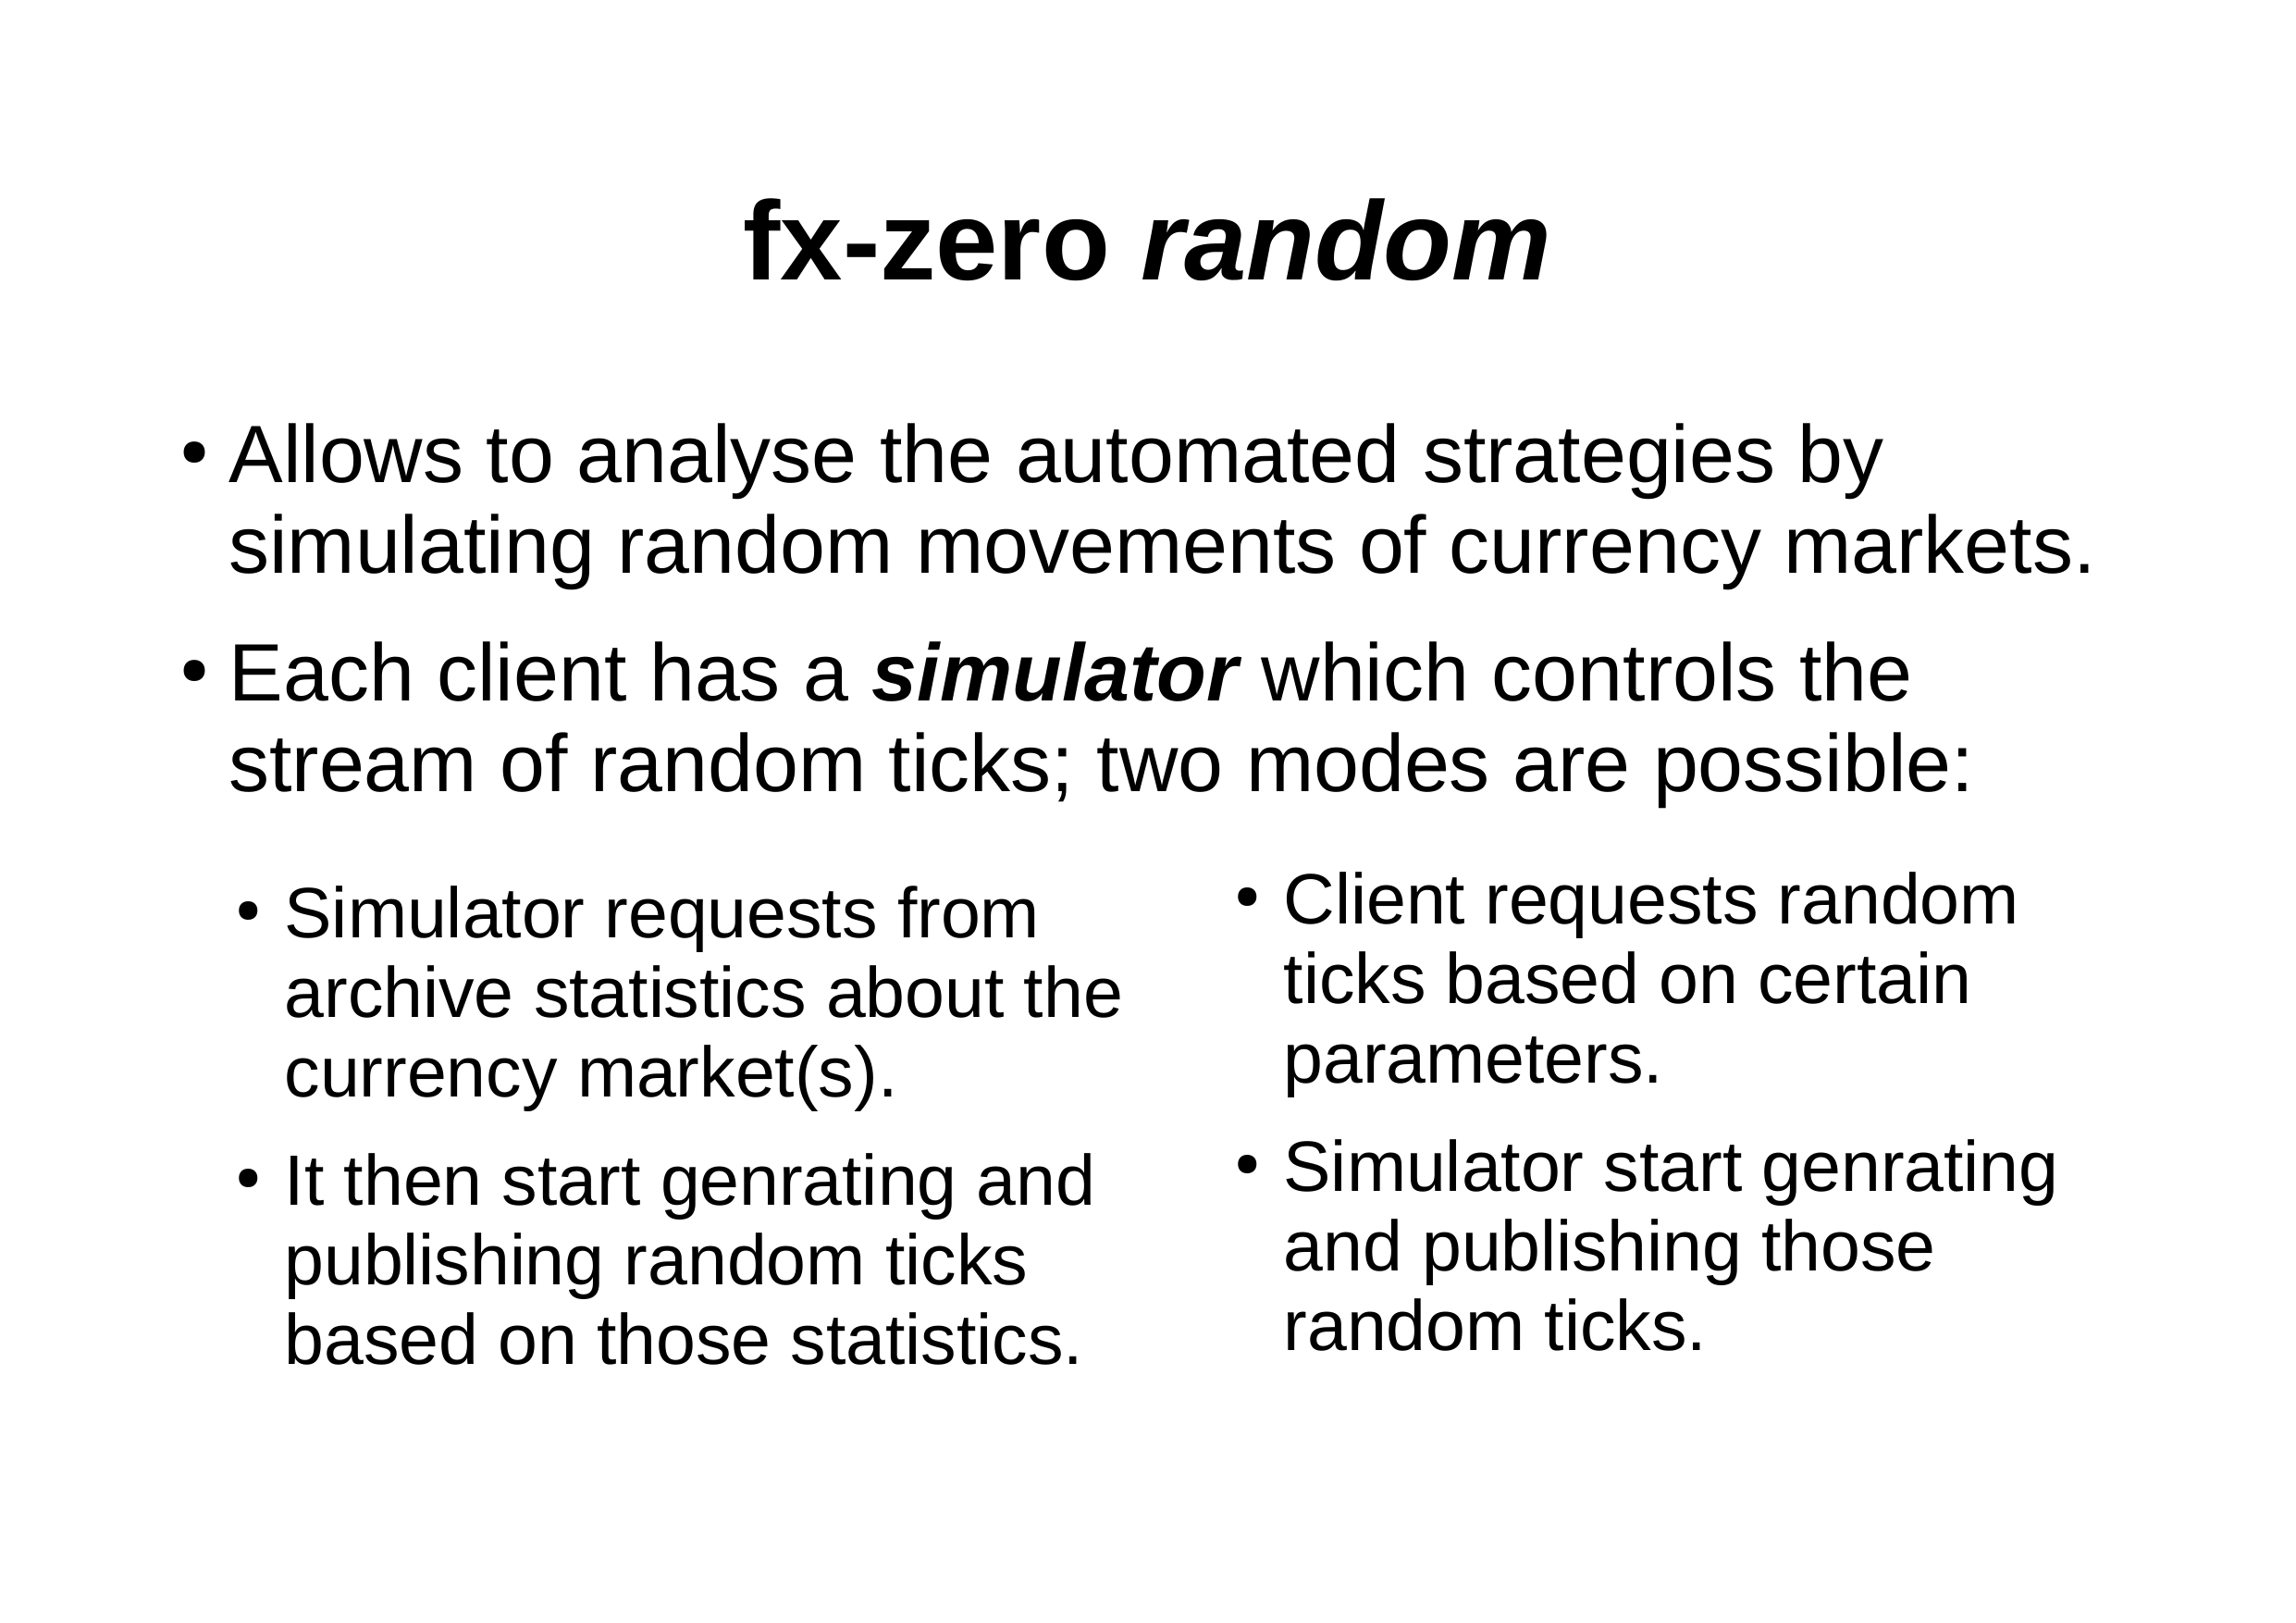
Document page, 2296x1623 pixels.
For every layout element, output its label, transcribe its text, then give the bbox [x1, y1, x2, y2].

list Simulator requests from archive statistics about the currency market(s). It then start genrating and publishing random ticks based on those statistics. [154, 873, 1137, 1456]
list Client requests random ticks based on certain parameters. Simulator start genrating and publishing those random ticks. [1153, 859, 2136, 1443]
list Allows to analyse the automated strategies by simulating random movements of currency markets. Each client has a simulator which controls the stream of random ticks; two modes are possible: [163, 408, 2132, 832]
title fx-zero random [163, 114, 2132, 367]
